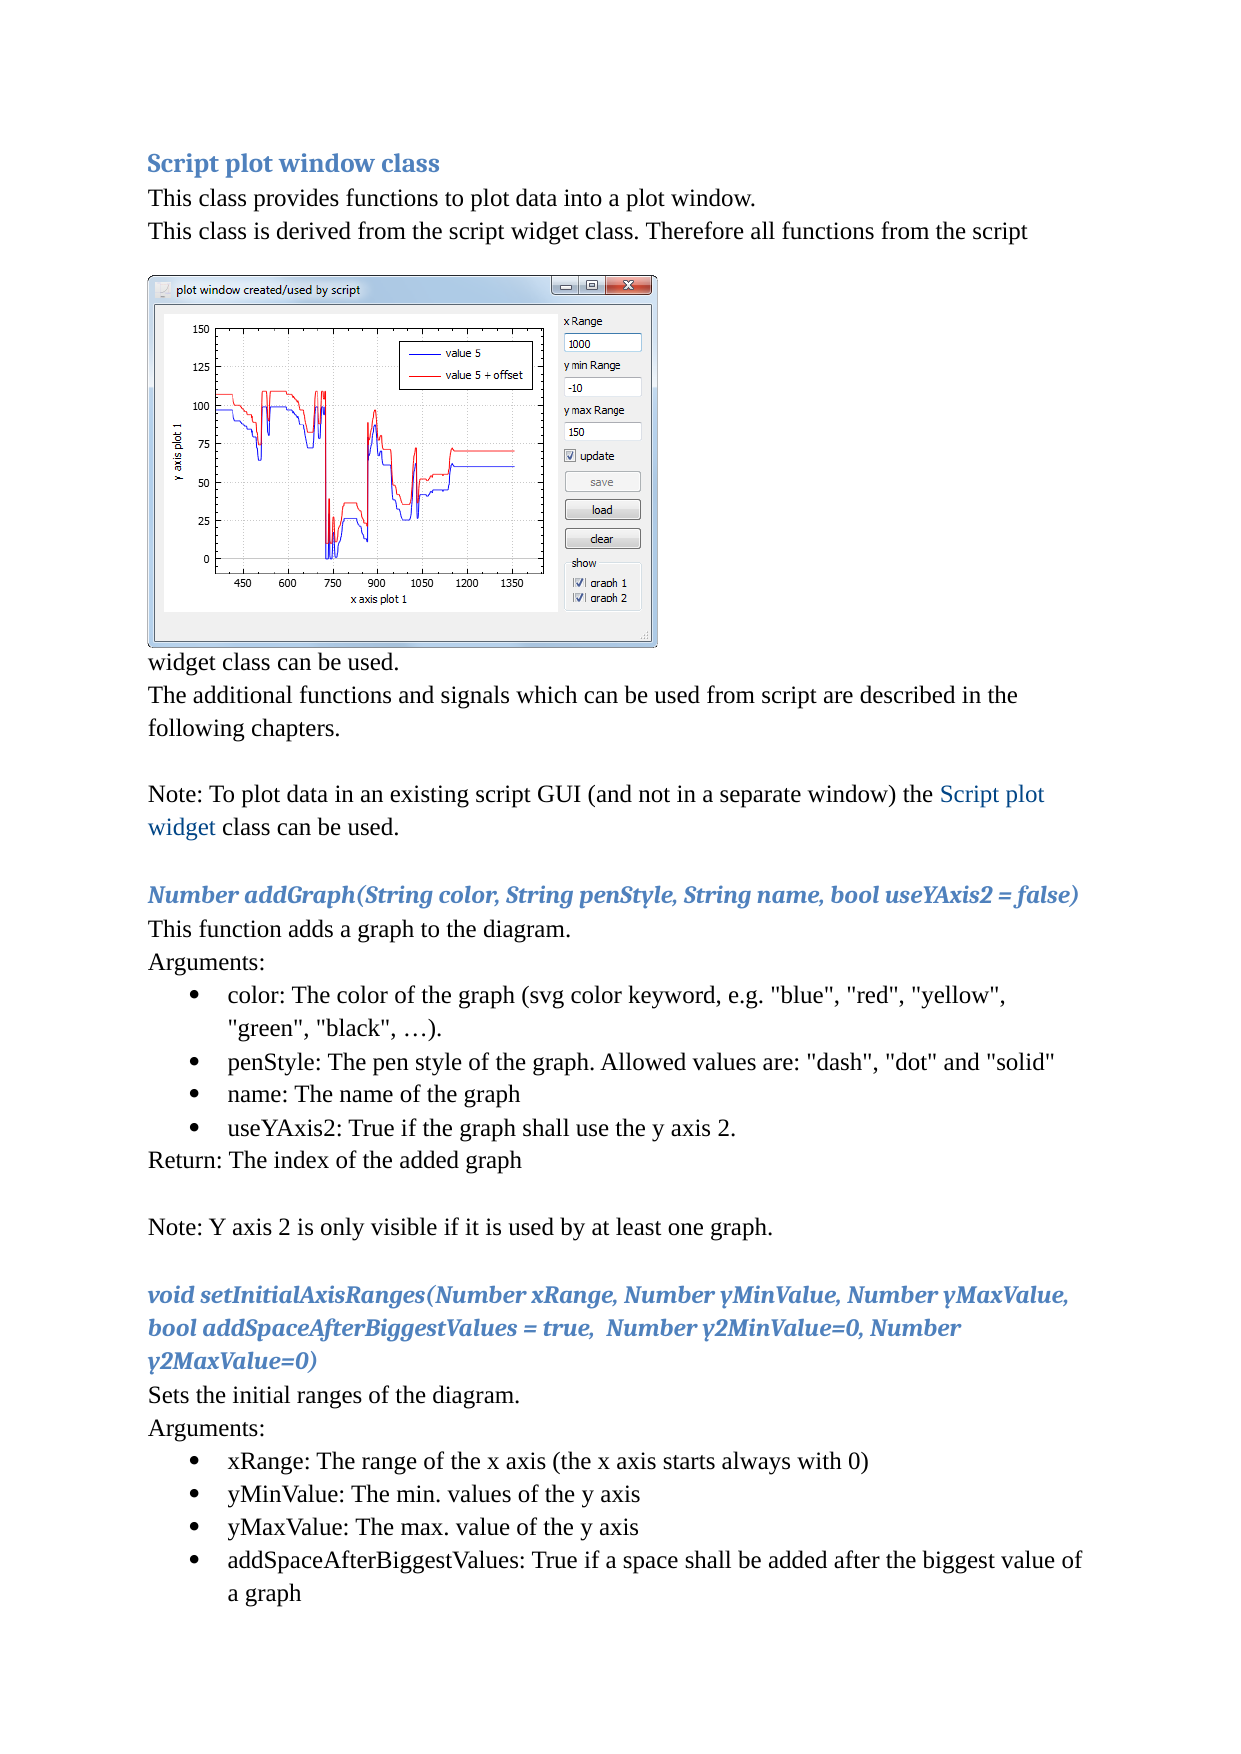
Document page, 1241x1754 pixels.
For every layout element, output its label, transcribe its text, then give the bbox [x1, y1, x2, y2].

text Note: To plot data in an existing script GUI (and not in a separate window) the Script plot widget class can be used. [148, 779, 1093, 841]
list penStyle: The pen style of the graph. Allowed values are: "dash", "dot" and "solid" [190, 1047, 1093, 1075]
list useYAxis2: True if the graph shall use the y axis 2. [190, 1113, 1093, 1141]
list xRange: The range of the x axis (the x axis starts always with 0) [190, 1446, 1093, 1474]
subtitle Script plot window class [148, 148, 1093, 179]
list addSpaceAfterBiggestValues: True if a space shall be added after the biggest value of a graph [190, 1545, 1093, 1607]
text This function adds a graph to the diagram. [148, 914, 1093, 943]
text Arguments: [148, 947, 1093, 976]
text The additional functions and signals which can be used from script are described in the following chapters. [148, 680, 1093, 742]
list name: The name of the graph [190, 1079, 1093, 1108]
text Arguments: [148, 1413, 1093, 1441]
picture [147, 275, 658, 648]
text This class provides functions to plot data into a plot window. [148, 183, 1093, 212]
list color: The color of the graph (svg color keyword, e.g. "blue", "red", "yellow", "green", "black", …). [190, 981, 1093, 1042]
text Note: Y axis 2 is only visible if it is used by at least one graph. [148, 1212, 1093, 1240]
list yMaxValue: The max. value of the y axis [190, 1512, 1093, 1541]
list yMinValue: The min. values of the y axis [190, 1479, 1093, 1507]
subtitle void setInitialAxisRanges(Number xRange, Number yMinValue, Number yMaxValue, bool addSpaceAfterBiggestValues = true, Number y2MinValue=0, Number y2MaxValue=0) [148, 1281, 1093, 1375]
text Return: The index of the added graph [148, 1146, 1093, 1174]
text Sets the initial ranges of the diagram. [148, 1380, 1093, 1408]
text This class is derived from the script widget class. Therefore all functions from the script widget class can be used. [148, 216, 1093, 676]
subtitle Number addGraph(String color, String penStyle, String name, bool useYAxis2 = false) [148, 881, 1093, 910]
